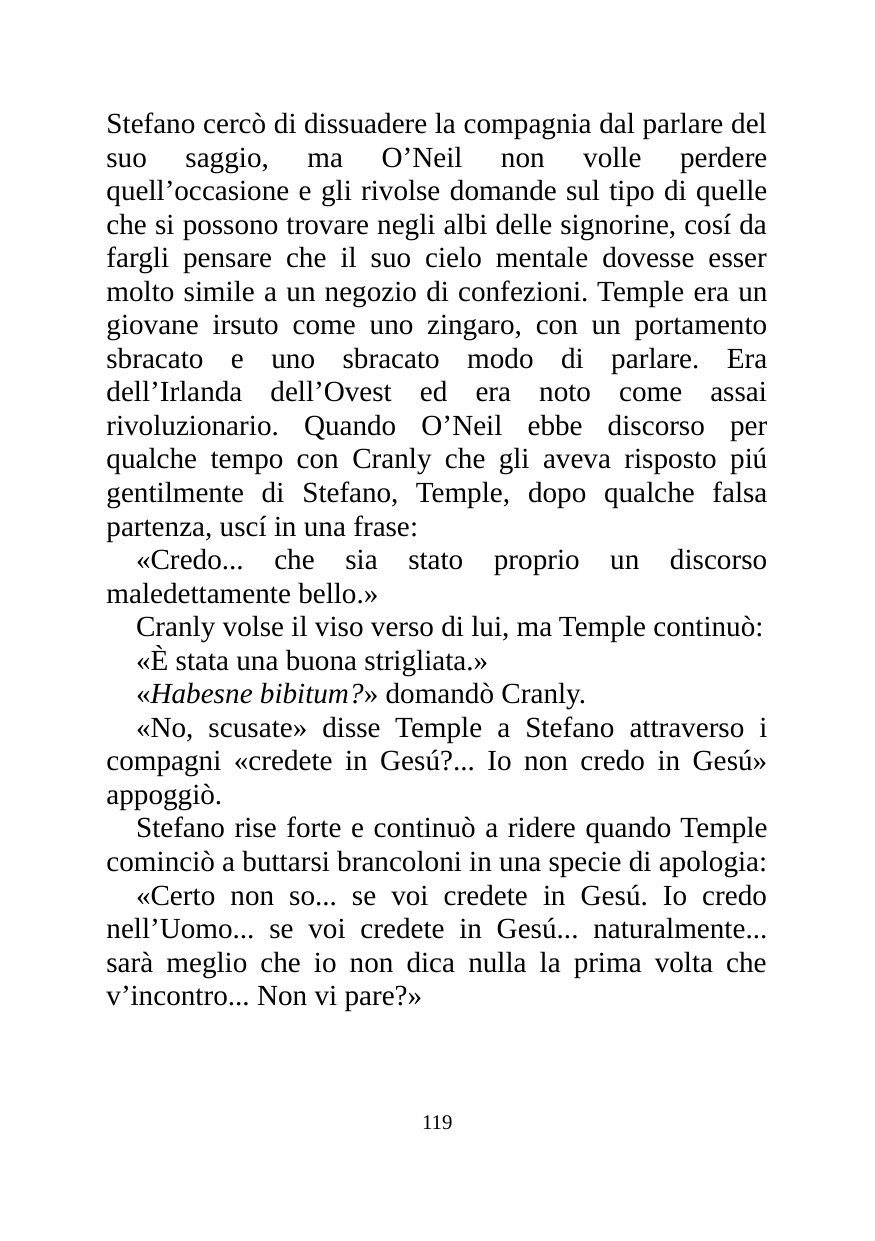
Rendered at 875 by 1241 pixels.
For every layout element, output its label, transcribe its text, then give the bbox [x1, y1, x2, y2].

text «Certo non so... se voi credete in Gesú. Io credo nell’Uomo... se voi credete in Gesú... naturalmente... sarà meglio che io non dica nulla la prima volta che v’incontro... Non vi pare?» [106, 878, 768, 1012]
text «È stata una buona strigliata.» [106, 643, 768, 676]
text «Credo... che sia stato proprio un discorso maledettamente bello.» [106, 542, 768, 609]
text Stefano cercò di dissuadere la compagnia dal parlare del suo saggio, ma O’Neil non volle perdere quell’occasione e gli rivolse domande sul tipo di quelle che si possono trovare negli albi delle signorine, cosí da fargli pensare che il suo cielo mentale dovesse esser molto simile a un negozio di confezioni. Temple era un giovane irsuto come uno zingaro, con un portamento sbracato e uno sbracato modo di parlare. Era dell’Irlanda dell’Ovest ed era noto come assai rivoluzionario. Quando O’Neil ebbe discorso per qualche tempo con Cranly che gli aveva risposto piú gentilmente di Stefano, Temple, dopo qualche falsa partenza, uscí in una frase: [106, 106, 768, 542]
text «No, scusate» disse Temple a Stefano attraverso i compagni «credete in Gesú?... Io non credo in Gesú» appoggiò. [106, 710, 768, 811]
text «Habesne bibitum?» domandò Cranly. [106, 676, 768, 710]
text Stefano rise forte e continuò a ridere quando Temple cominciò a buttarsi brancoloni in una specie di apologia: [106, 811, 768, 878]
text Cranly volse il viso verso di lui, ma Temple continuò: [106, 609, 768, 643]
